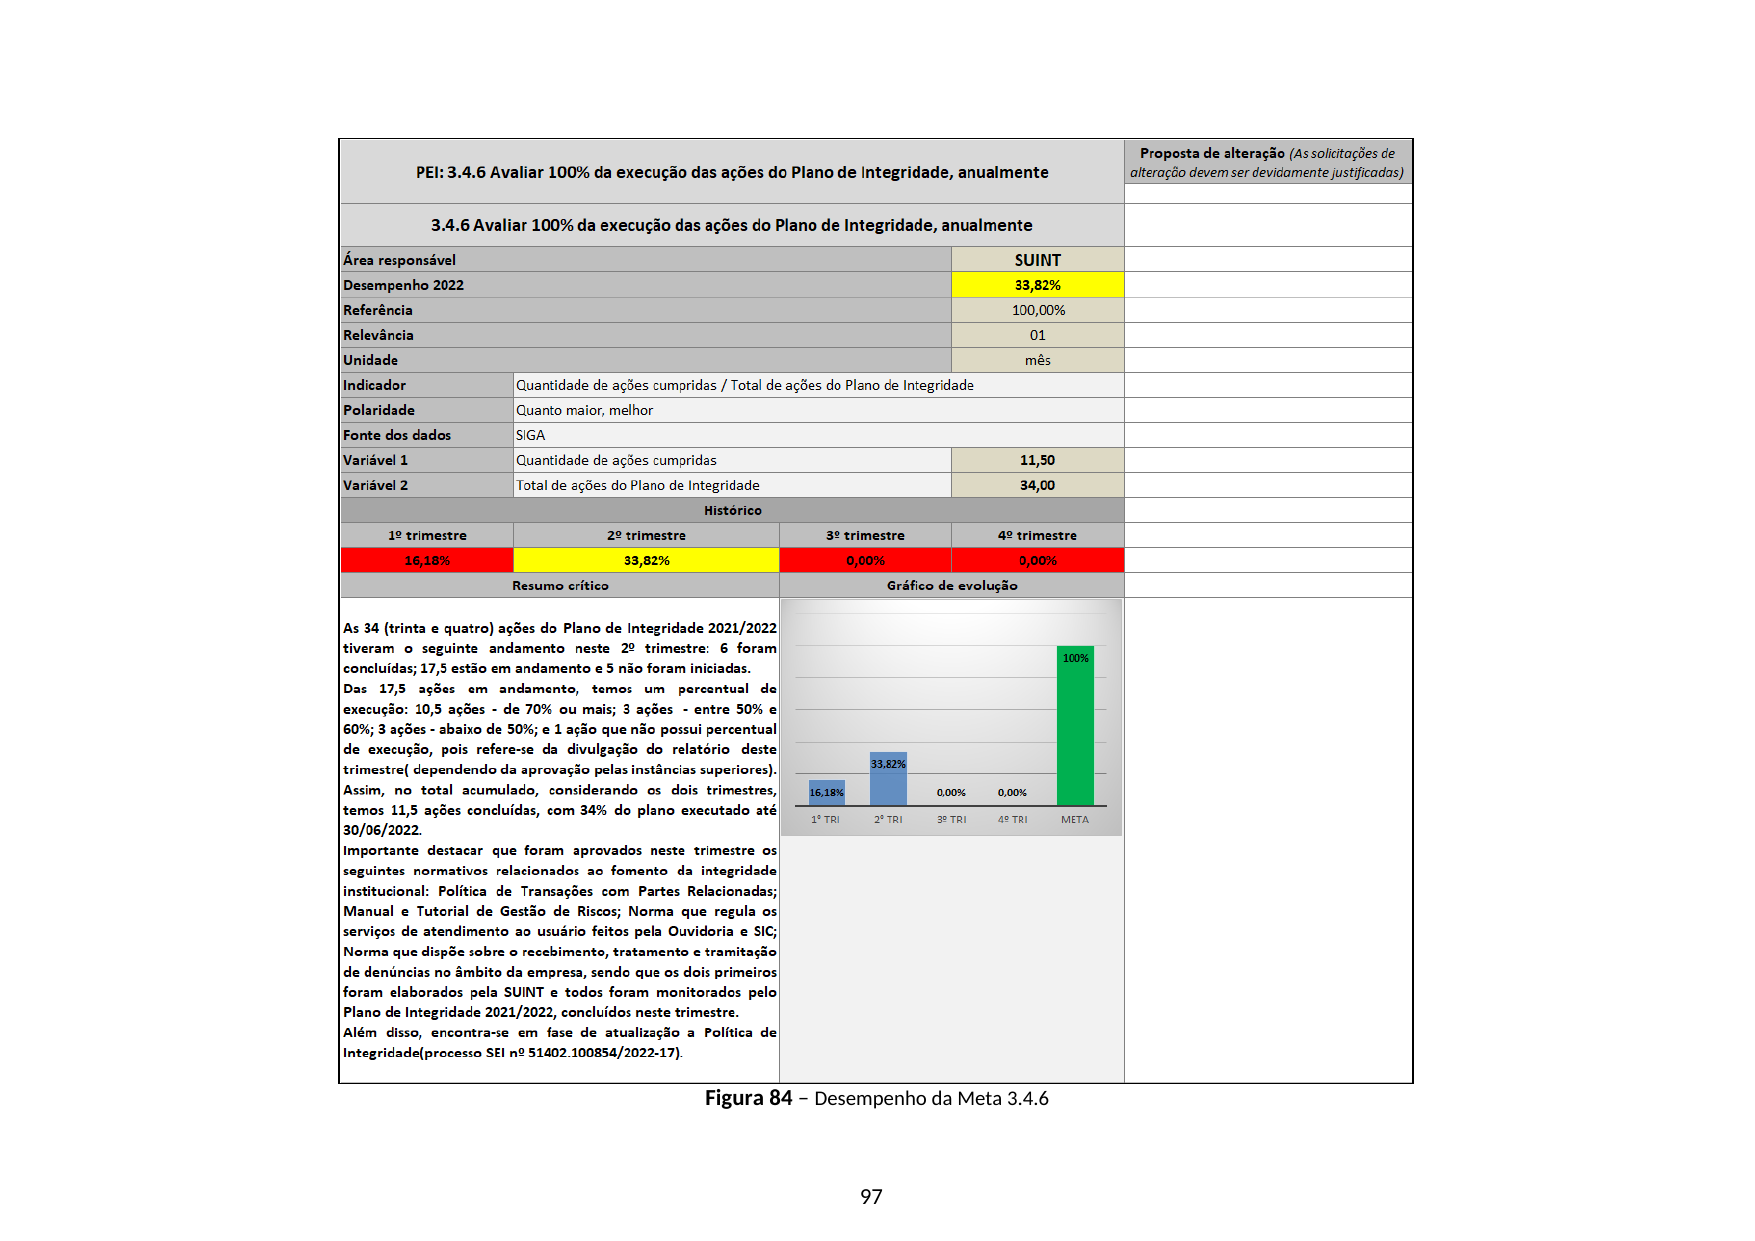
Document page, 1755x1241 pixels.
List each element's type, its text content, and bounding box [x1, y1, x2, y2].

text Figura 84 – Desempenho da Meta 3.4.6 [579, 1084, 1175, 1111]
